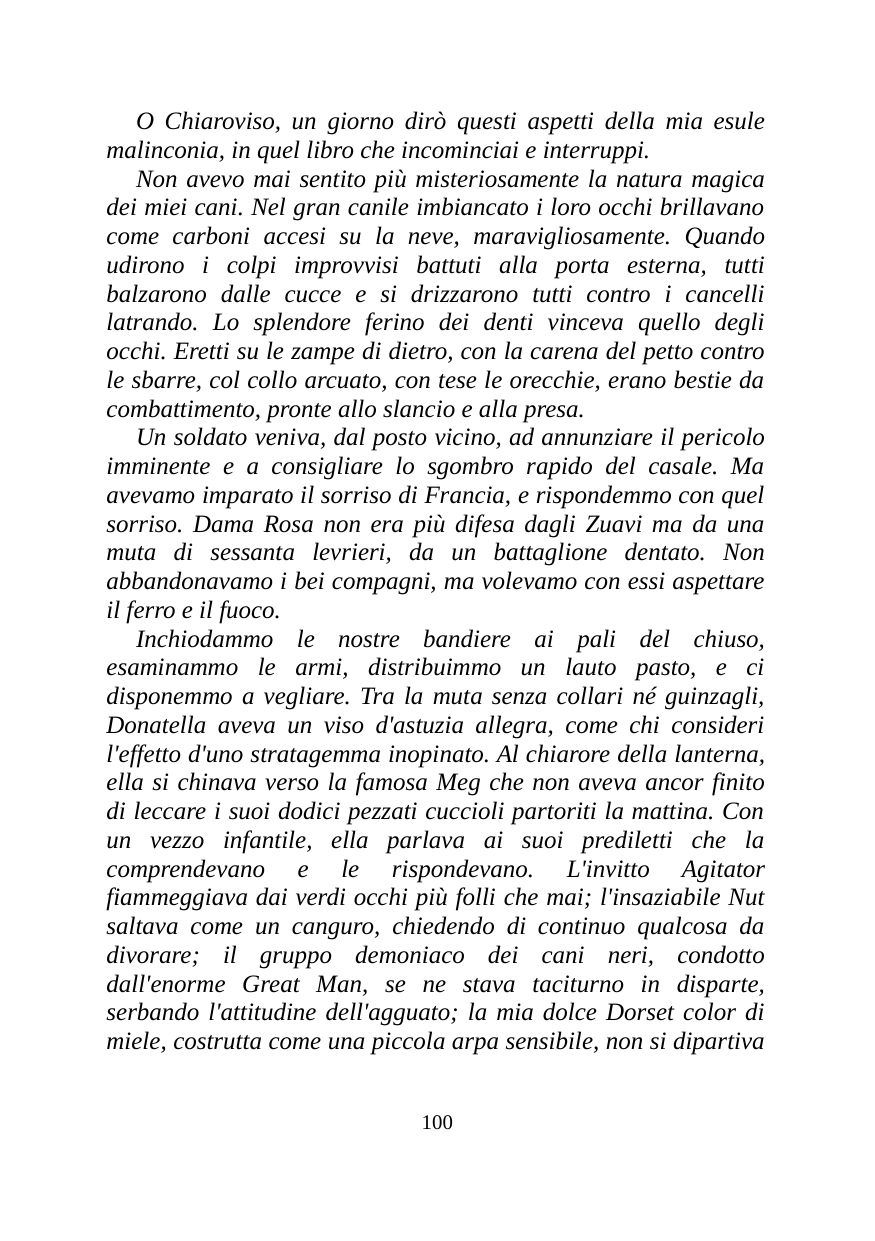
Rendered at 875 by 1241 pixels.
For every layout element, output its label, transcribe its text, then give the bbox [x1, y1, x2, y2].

text Non avevo mai sentito più misteriosamente la natura magica dei miei cani. Nel gran canile imbiancato i loro occhi brillavano come carboni accesi su la neve, maravigliosamente. Quando udirono i colpi improvvisi battuti alla porta esterna, tutti balzarono dalle cucce e si drizzarono tutti contro i cancelli latrando. Lo splendore ferino dei denti vinceva quello degli occhi. Eretti su le zampe di dietro, con la carena del petto contro le sbarre, col collo arcuato, con tese le orecchie, erano bestie da combattimento, pronte allo slancio e alla presa. [106, 164, 768, 422]
text Un soldato veniva, dal posto vicino, ad annunziare il pericolo imminente e a consigliare lo sgombro rapido del casale. Ma avevamo imparato il sorriso di Francia, e rispondemmo con quel sorriso. Dama Rosa non era più difesa dagli Zuavi ma da una muta di sessanta levrieri, da un battaglione dentato. Non abbandonavamo i bei compagni, ma volevamo con essi aspettare il ferro e il fuoco. [106, 422, 768, 624]
text O Chiaroviso, un giorno dirò questi aspetti della mia esule malinconia, in quel libro che incominciai e interruppi. [106, 106, 768, 164]
text Inchiodammo le nostre bandiere ai pali del chiuso, esaminammo le armi, distribuimmo un lauto pasto, e ci disponemmo a vegliare. Tra la muta senza collari né guinzagli, Donatella aveva un viso d'astuzia allegra, come chi consideri l'effetto d'uno stratagemma inopinato. Al chiarore della lanterna, ella si chinava verso la famosa Meg che non aveva ancor finito di leccare i suoi dodici pezzati cuccioli partoriti la mattina. Con un vezzo infantile, ella parlava ai suoi prediletti che la comprendevano e le rispondevano. L'invitto Agitator fiammeggiava dai verdi occhi più folli che mai; l'insaziabile Nut saltava come un canguro, chiedendo di continuo qualcosa da divorare; il gruppo demoniaco dei cani neri, condotto dall'enorme Great Man, se ne stava taciturno in disparte, serbando l'attitudine dell'agguato; la mia dolce Dorset color di miele, costrutta come una piccola arpa sensibile, non si dipartiva [106, 624, 768, 1055]
